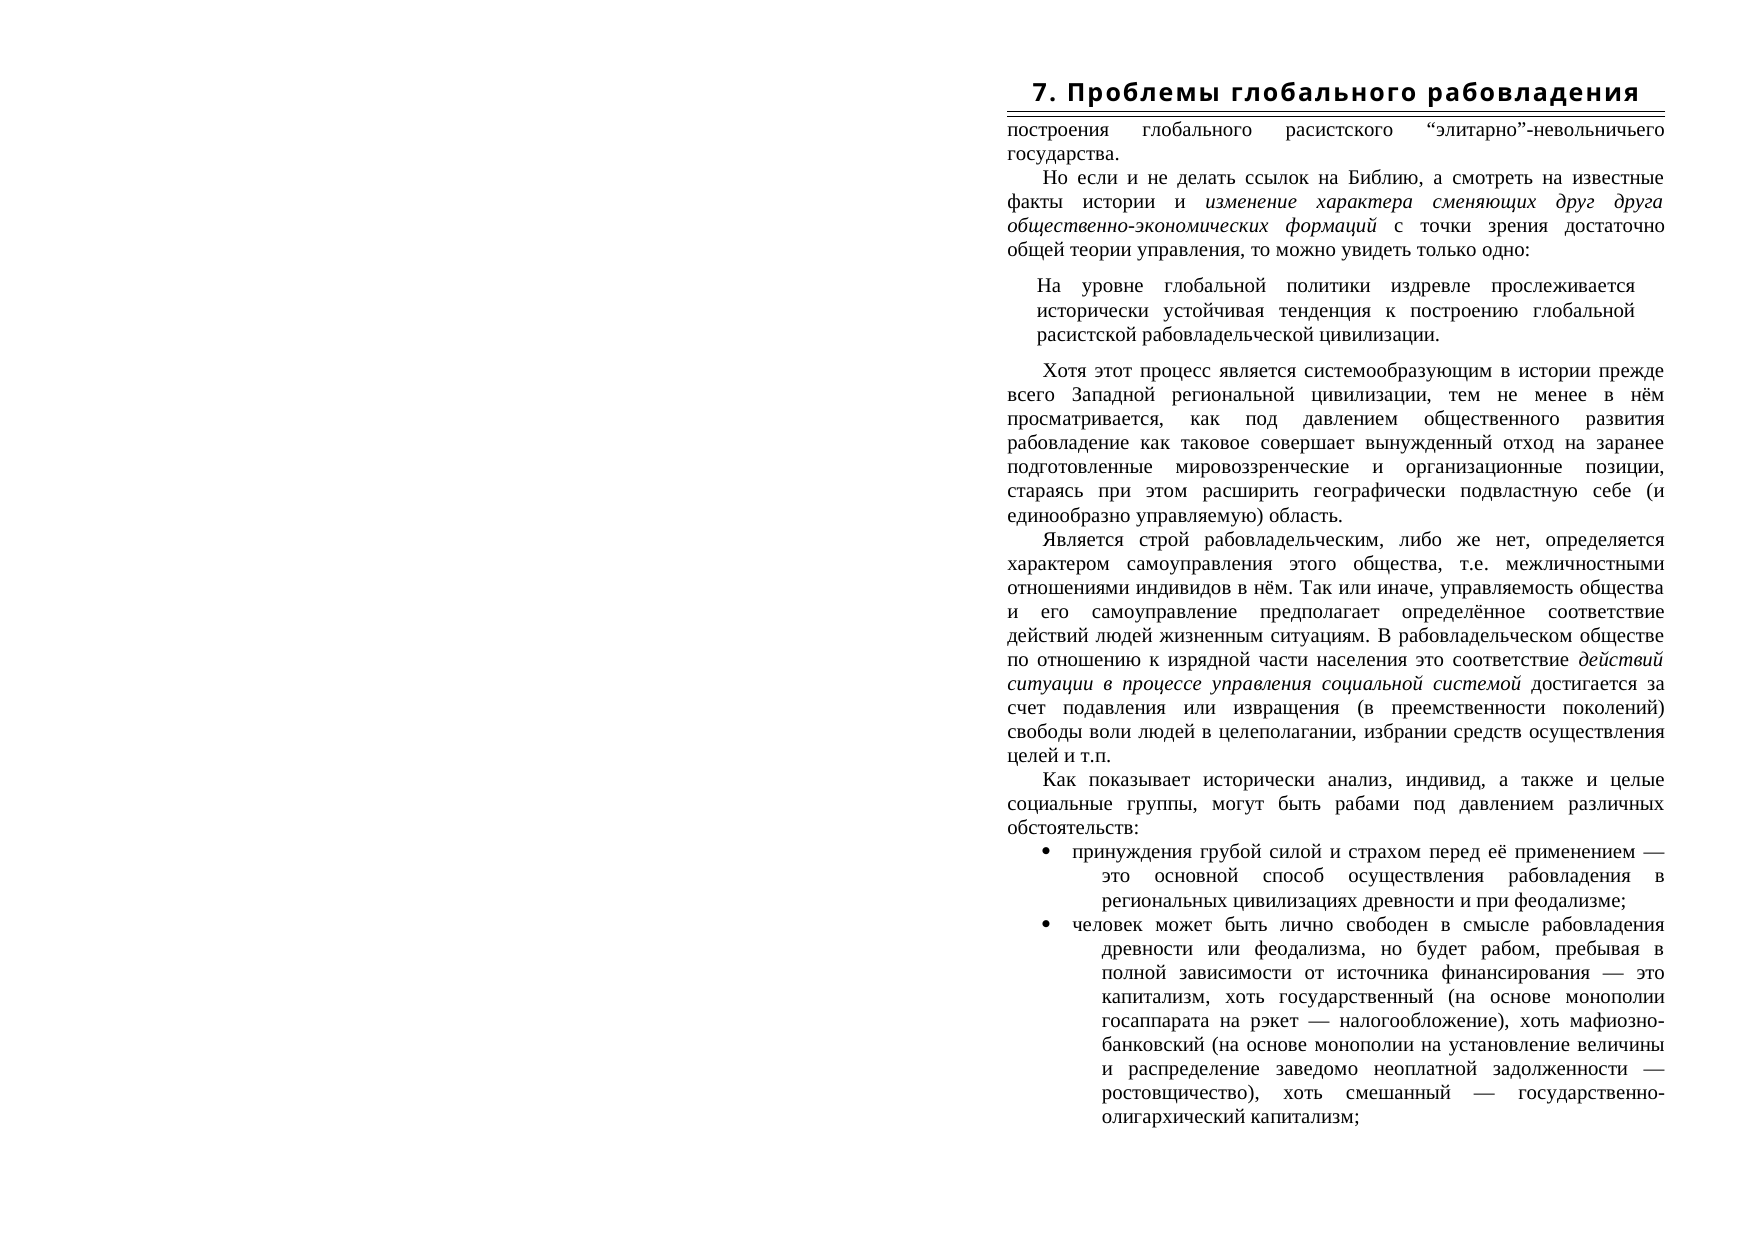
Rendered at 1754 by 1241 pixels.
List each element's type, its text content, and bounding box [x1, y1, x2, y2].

text Как показывает исторически анализ, индивид, а также и целые социальные группы, могут быть рабами под давлением различных обстоятельств: [1007, 767, 1665, 839]
text На уровне глобальной политики издревле прослеживается исторически устойчивая тенденция к построению глобальной расистской рабовладельческой цивилизации. [1037, 273, 1636, 346]
list человек может быть лично свободен в смысле рабовладения древности или феодализма, но будет рабом, пребывая в полной зависимости от источника финансирования — это капитализм, хоть государственный (на основе монополии госаппарата на рэкет — налогообложение), хоть мафиозно-банковский (на основе монополии на установление величины и распределение заведомо неоплатной задолженности — ростовщичество), хоть смешанный — государственно-олигархический капитализм; [1042, 911, 1665, 1128]
text Но если и не делать ссылок на Библию, а смотреть на известные факты истории и изменение характера сменяющих друг друга общественно-экономических формаций с точки зрения достаточно общей теории управления, то можно увидеть только одно: [1007, 164, 1665, 261]
text Хотя этот процесс является системообразующим в истории прежде всего Западной региональной цивилизации, тем не менее в нём просматривается, как под давлением общественного развития рабовладение как таковое совершает вынужденный отход на заранее подготовленные мировоззренческие и организационные позиции, стараясь при этом расширить географически подвластную себе (и единообразно управля­емую) область. [1007, 358, 1665, 526]
text Является строй рабовладельческим, либо же нет, определяется характером самоуправления этого общества, т.е. межличностными отношениями индивидов в нём. Так или иначе, управляемость общества и его самоуправление предполагает определённое соответствие действий людей жизненным ситуациям. В рабовладельческом обществе по отношению к изрядной части населения это соответствие действий ситуации в процессе упра­вления социальной системой достигается за счет подавления или извращения (в преемственности поколений) свободы воли людей в целеполагании, избрании средств осуществления целей и т.п. [1007, 526, 1665, 767]
text построения глобального расистского “элитарно”-невольничьего государства. [1007, 117, 1665, 164]
list принуждения грубой силой и страхом перед её применением — это основной способ осуществления рабовладения в региональных цивилизациях древности и при феодализме; [1042, 839, 1665, 911]
